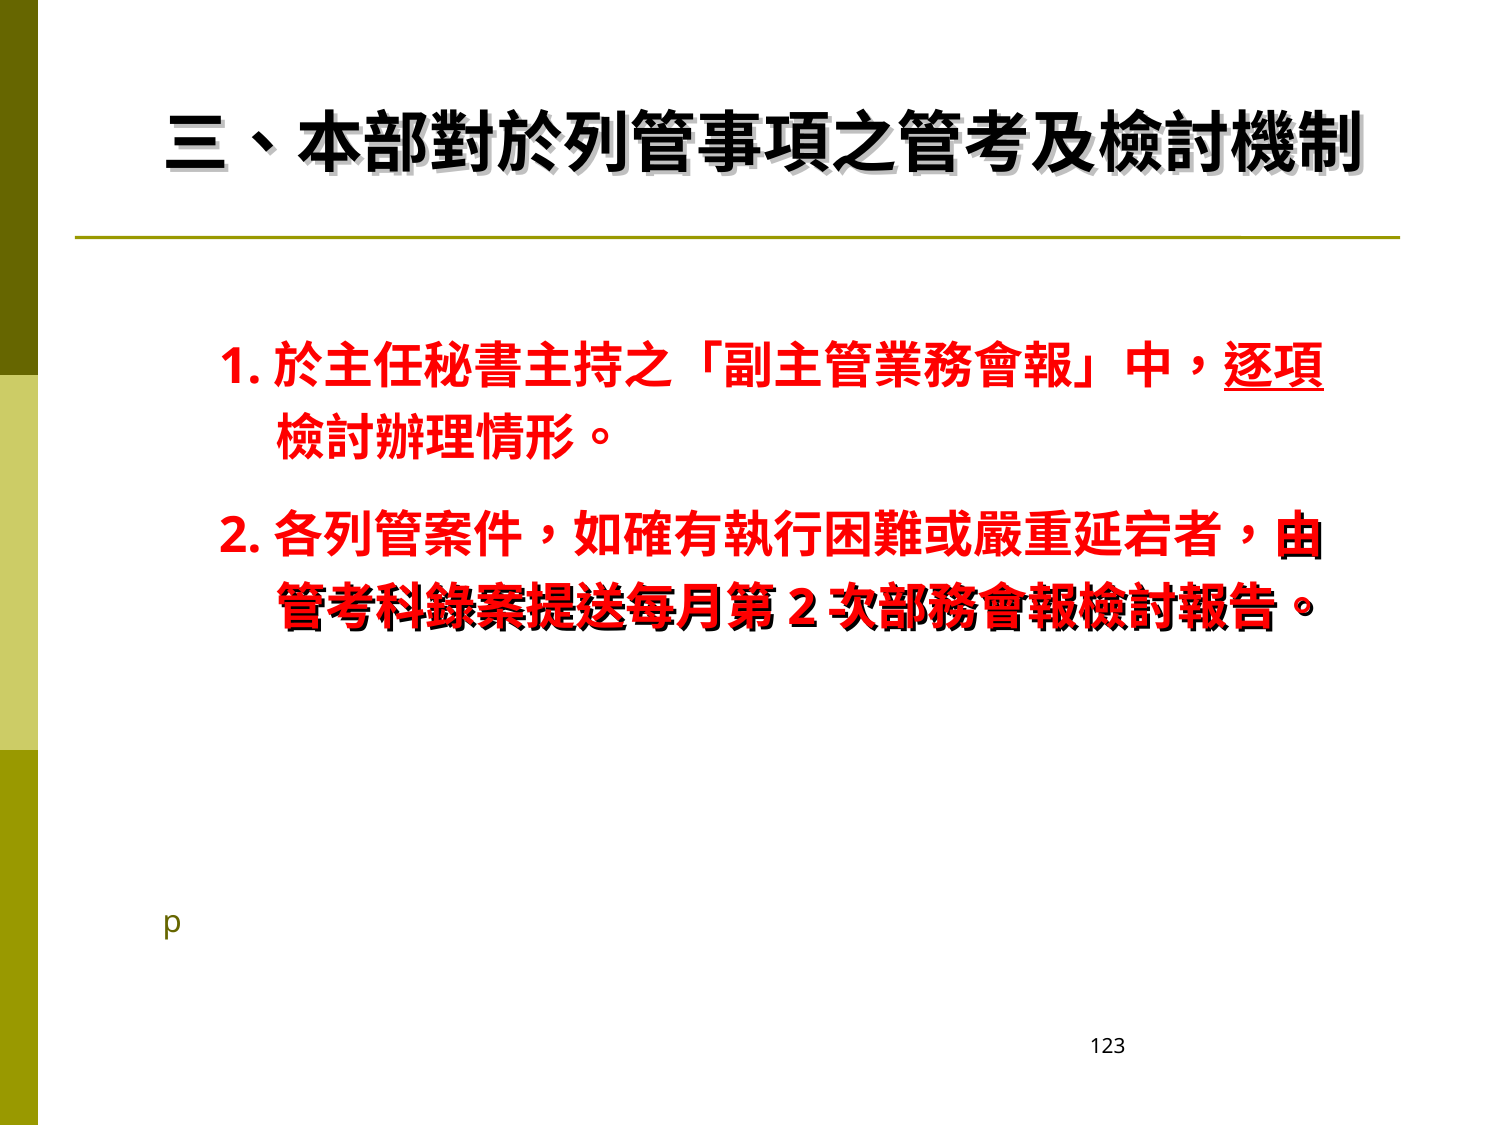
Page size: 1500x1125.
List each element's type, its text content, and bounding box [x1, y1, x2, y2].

list 1.於主任秘書主持之「副主管業務會報」中，逐項檢討辦理情形。 2.各列管案件，如確有執行困難或嚴重延宕者，由管考科錄案提送每月第2次部務會報檢討報告。 [147, 314, 1341, 952]
text_box [1074, 1025, 1426, 1101]
title 三、本部對於列管事項之管考及檢討機制 [88, 66, 1439, 188]
